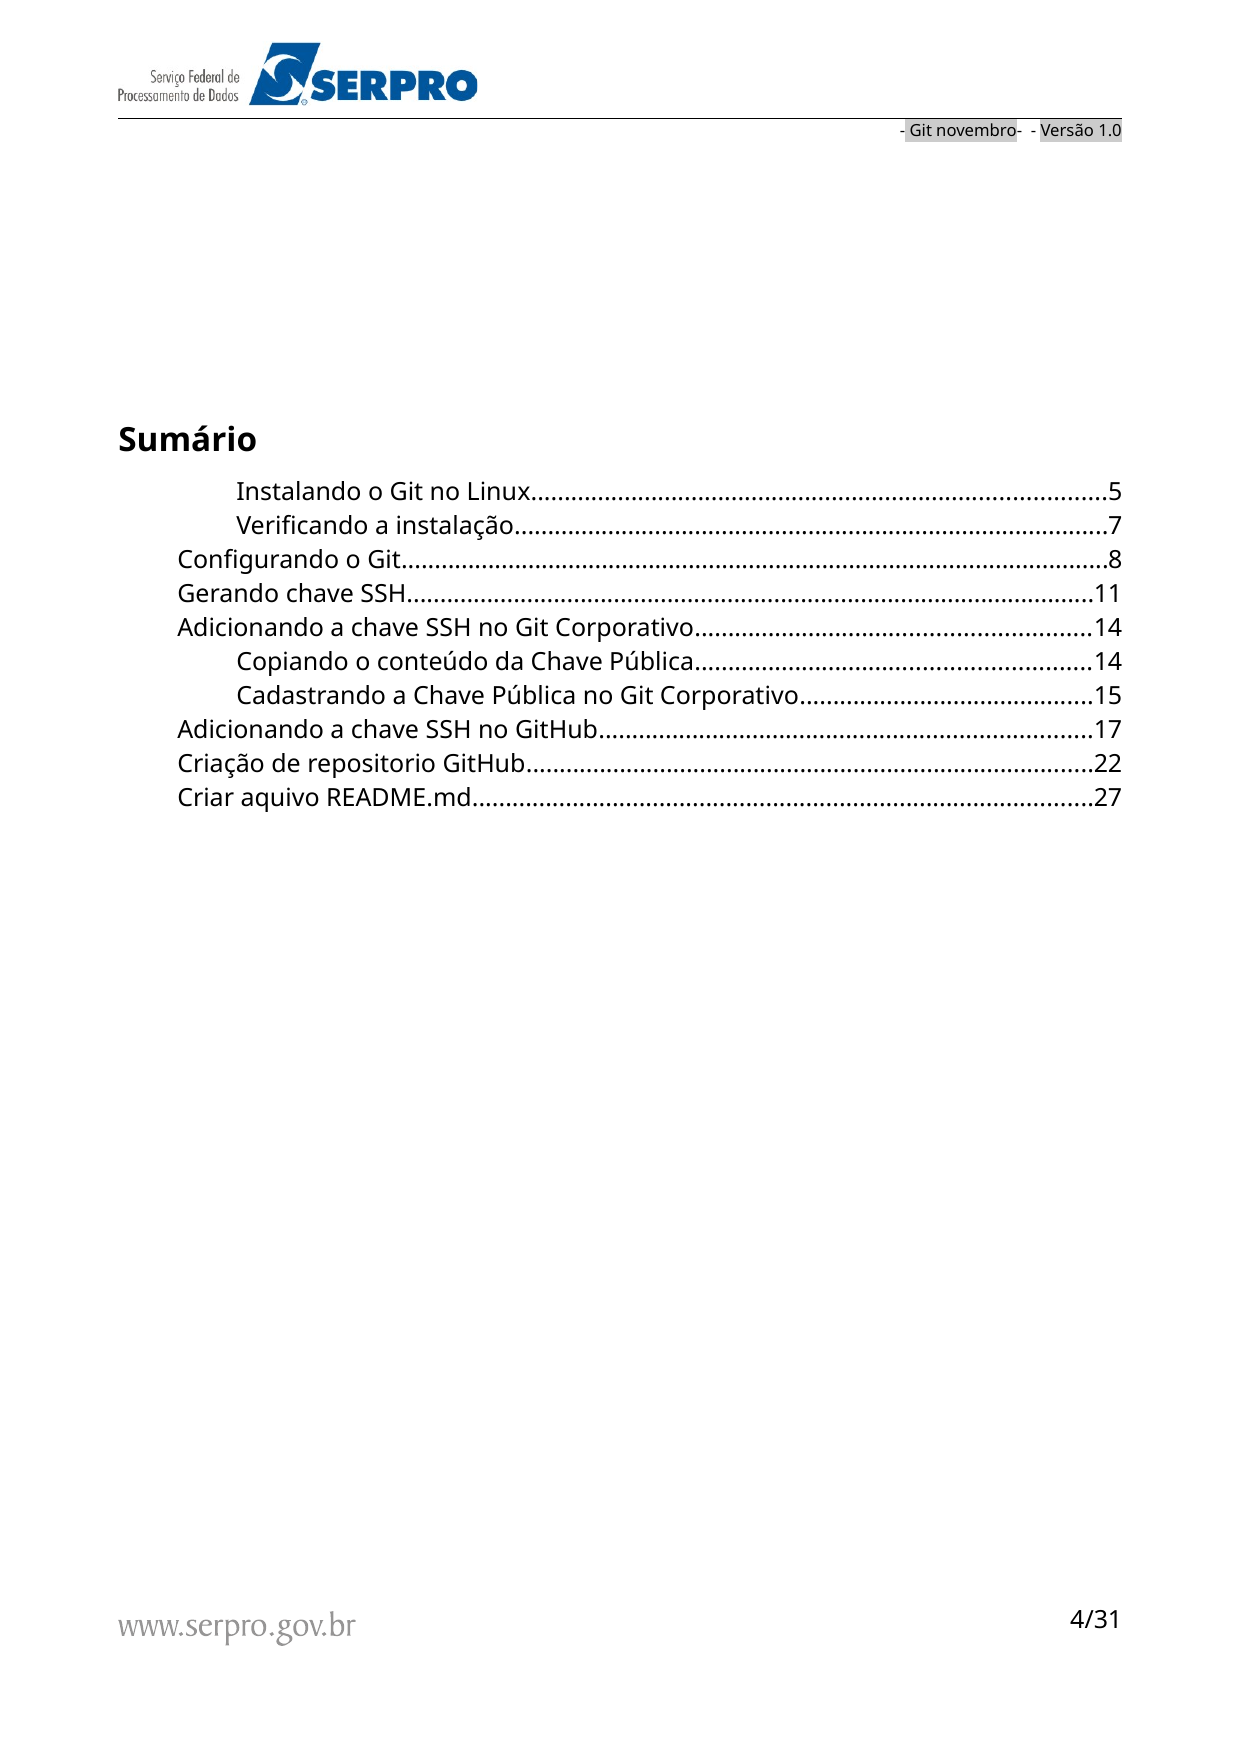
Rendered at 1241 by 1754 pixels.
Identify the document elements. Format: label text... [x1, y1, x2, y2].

text Criação de repositorio GitHub 22 [177, 746, 1122, 780]
text Adicionando a chave SSH no GitHub 17 [177, 712, 1122, 746]
text Instalando o Git no Linux 5 [236, 473, 1122, 507]
text Verificando a instalação 7 [236, 507, 1122, 541]
text Copiando o conteúdo da Chave Pública 14 [236, 644, 1122, 678]
picture [118, 41, 478, 106]
text Gerando chave SSH 11 [177, 576, 1122, 609]
text Cadastrando a Chave Pública no Git Corporativo 15 [236, 678, 1122, 712]
text Adicionando a chave SSH no Git Corporativo 14 [177, 609, 1122, 644]
text Configurando o Git 8 [177, 541, 1122, 576]
text Criar aquivo README.md 27 [177, 780, 1122, 814]
subtitle Sumário [118, 415, 1122, 461]
